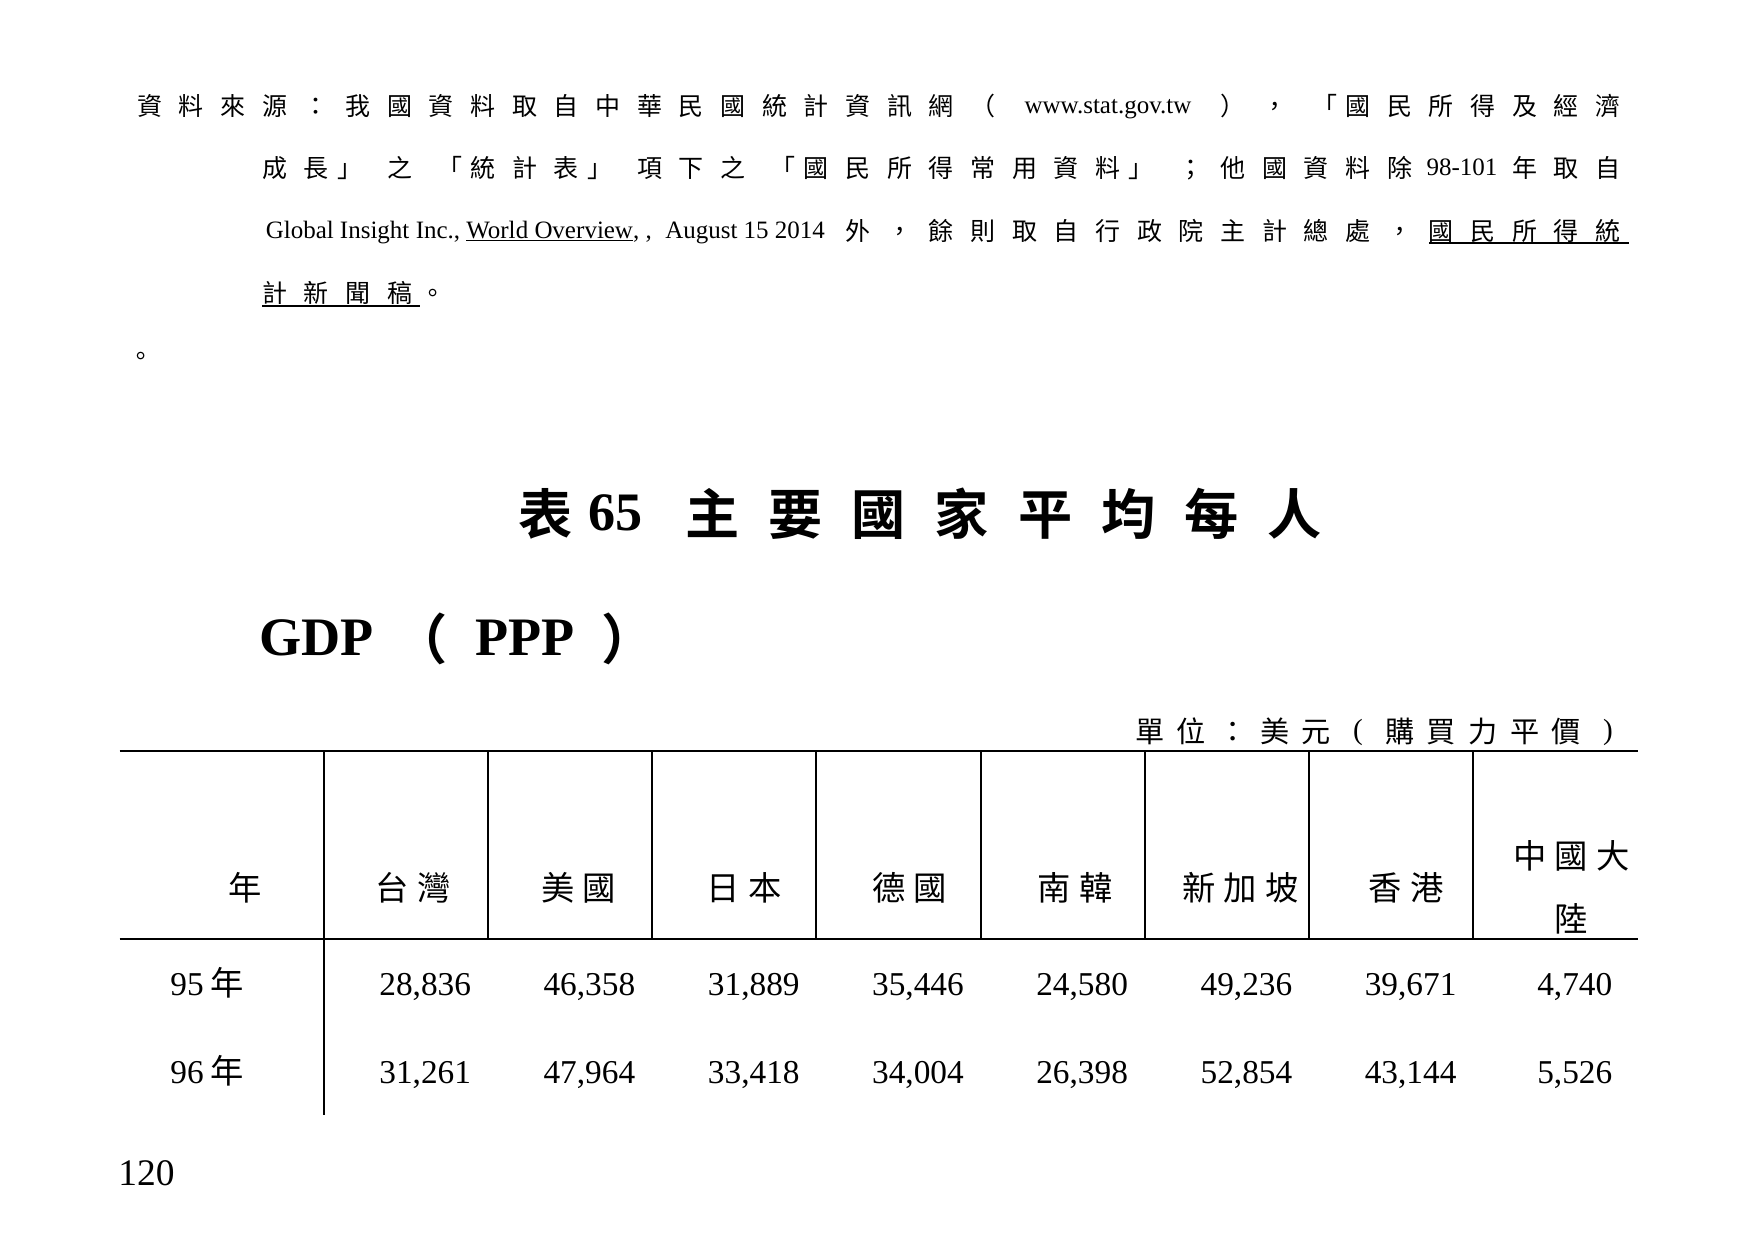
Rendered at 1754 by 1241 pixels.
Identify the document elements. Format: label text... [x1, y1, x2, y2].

table_cell 26,398 [981, 1026, 1145, 1115]
table_header 德國 [817, 752, 980, 938]
table_cell 31,889 [652, 940, 816, 1026]
table_cell 5,526 [1473, 1026, 1637, 1115]
table_header 台灣 [325, 752, 487, 938]
text 資料來源：我國資料取自中華民國統計資訊網（www.stat.gov.tw），「國民所得及經濟成長」之「統計表」項下之「國民所得常用資料」；他國資料除98-101年取自Global Insight Inc., World Overview, , August 15 2014外，餘則取自行政院主計總處，國民所得統計新聞稿。 [128, 63, 1628, 313]
table_header 新加坡 [1146, 752, 1308, 938]
table_cell 96年 [120, 1026, 323, 1115]
table_cell 46,358 [488, 940, 652, 1026]
table_header 年 [120, 752, 323, 938]
table_cell 31,261 [325, 1026, 488, 1115]
table_cell 4,740 [1473, 940, 1637, 1026]
table_cell 47,964 [488, 1026, 652, 1115]
table_header 日本 [653, 752, 815, 938]
text 單位：美元(購買力平價) [128, 688, 1628, 750]
table_cell 39,671 [1309, 940, 1473, 1026]
table_header 中國大陸 [1474, 752, 1637, 938]
table_cell 52,854 [1145, 1026, 1309, 1115]
table_header 美國 [489, 752, 651, 938]
table_header 南韓 [982, 752, 1144, 938]
table_cell 28,836 [325, 940, 488, 1026]
text 表65 主要國家平均每人GDP（PPP） [253, 438, 1628, 688]
table_cell 95年 [120, 940, 323, 1026]
table_cell 33,418 [652, 1026, 816, 1115]
table_cell 43,144 [1309, 1026, 1473, 1115]
table_cell 24,580 [981, 940, 1145, 1026]
table_cell 49,236 [1145, 940, 1309, 1026]
table_cell 35,446 [816, 940, 981, 1026]
table_cell 34,004 [816, 1026, 981, 1115]
table_header 香港 [1310, 752, 1472, 938]
text 。 [128, 313, 1628, 375]
